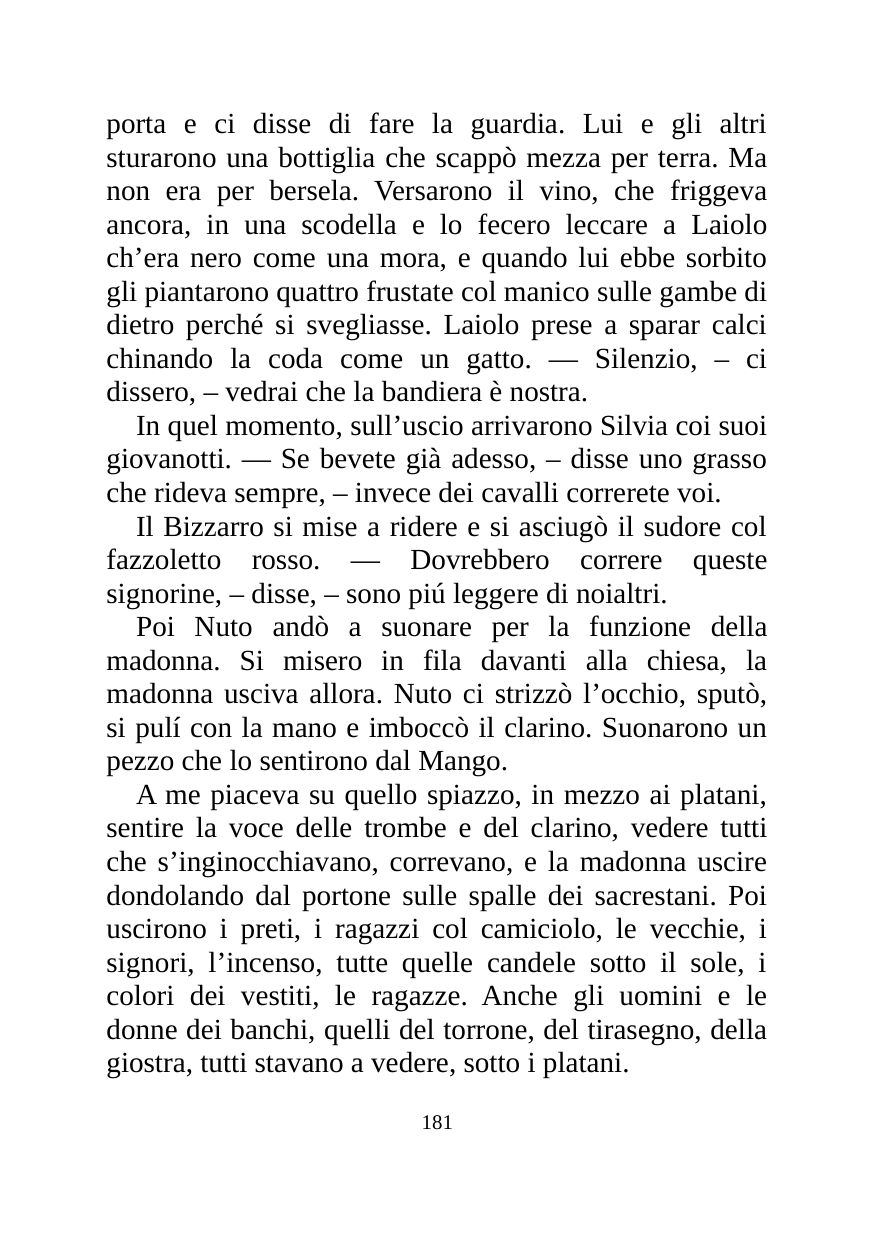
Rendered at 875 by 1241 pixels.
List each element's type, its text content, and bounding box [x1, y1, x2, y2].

text A me piaceva su quello spiazzo, in mezzo ai platani, sentire la voce delle trombe e del clarino, vedere tutti che s’inginocchiavano, correvano, e la madonna uscire dondolando dal portone sulle spalle dei sacrestani. Poi uscirono i preti, i ragazzi col camiciolo, le vecchie, i signori, l’incenso, tutte quelle candele sotto il sole, i colori dei vestiti, le ragazze. Anche gli uomini e le donne dei banchi, quelli del torrone, del tirasegno, della giostra, tutti stavano a vedere, sotto i platani. [106, 777, 768, 1079]
text Poi Nuto andò a suonare per la funzione della madonna. Si misero in fila davanti alla chiesa, la madonna usciva allora. Nuto ci strizzò l’occhio, sputò, si pulí con la mano e imboccò il clarino. Suonarono un pezzo che lo sentirono dal Mango. [106, 609, 768, 777]
text In quel momento, sull’uscio arrivarono Silvia coi suoi giovanotti. — Se bevete già adesso, – disse uno grasso che rideva sempre, – invece dei cavalli correrete voi. [106, 408, 768, 509]
text Il Bizzarro si mise a ridere e si asciugò il sudore col fazzoletto rosso. — Dovrebbero correre queste signorine, – disse, – sono piú leggere di noialtri. [106, 509, 768, 609]
text porta e ci disse di fare la guardia. Lui e gli altri sturarono una bottiglia che scappò mezza per terra. Ma non era per bersela. Versarono il vino, che friggeva ancora, in una scodella e lo fecero leccare a Laiolo ch’era nero come una mora, e quando lui ebbe sorbito gli piantarono quattro frustate col manico sulle gambe di dietro perché si svegliasse. Laiolo prese a sparar calci chinando la coda come un gatto. — Silenzio, – ci dissero, – vedrai che la bandiera è nostra. [106, 106, 768, 408]
